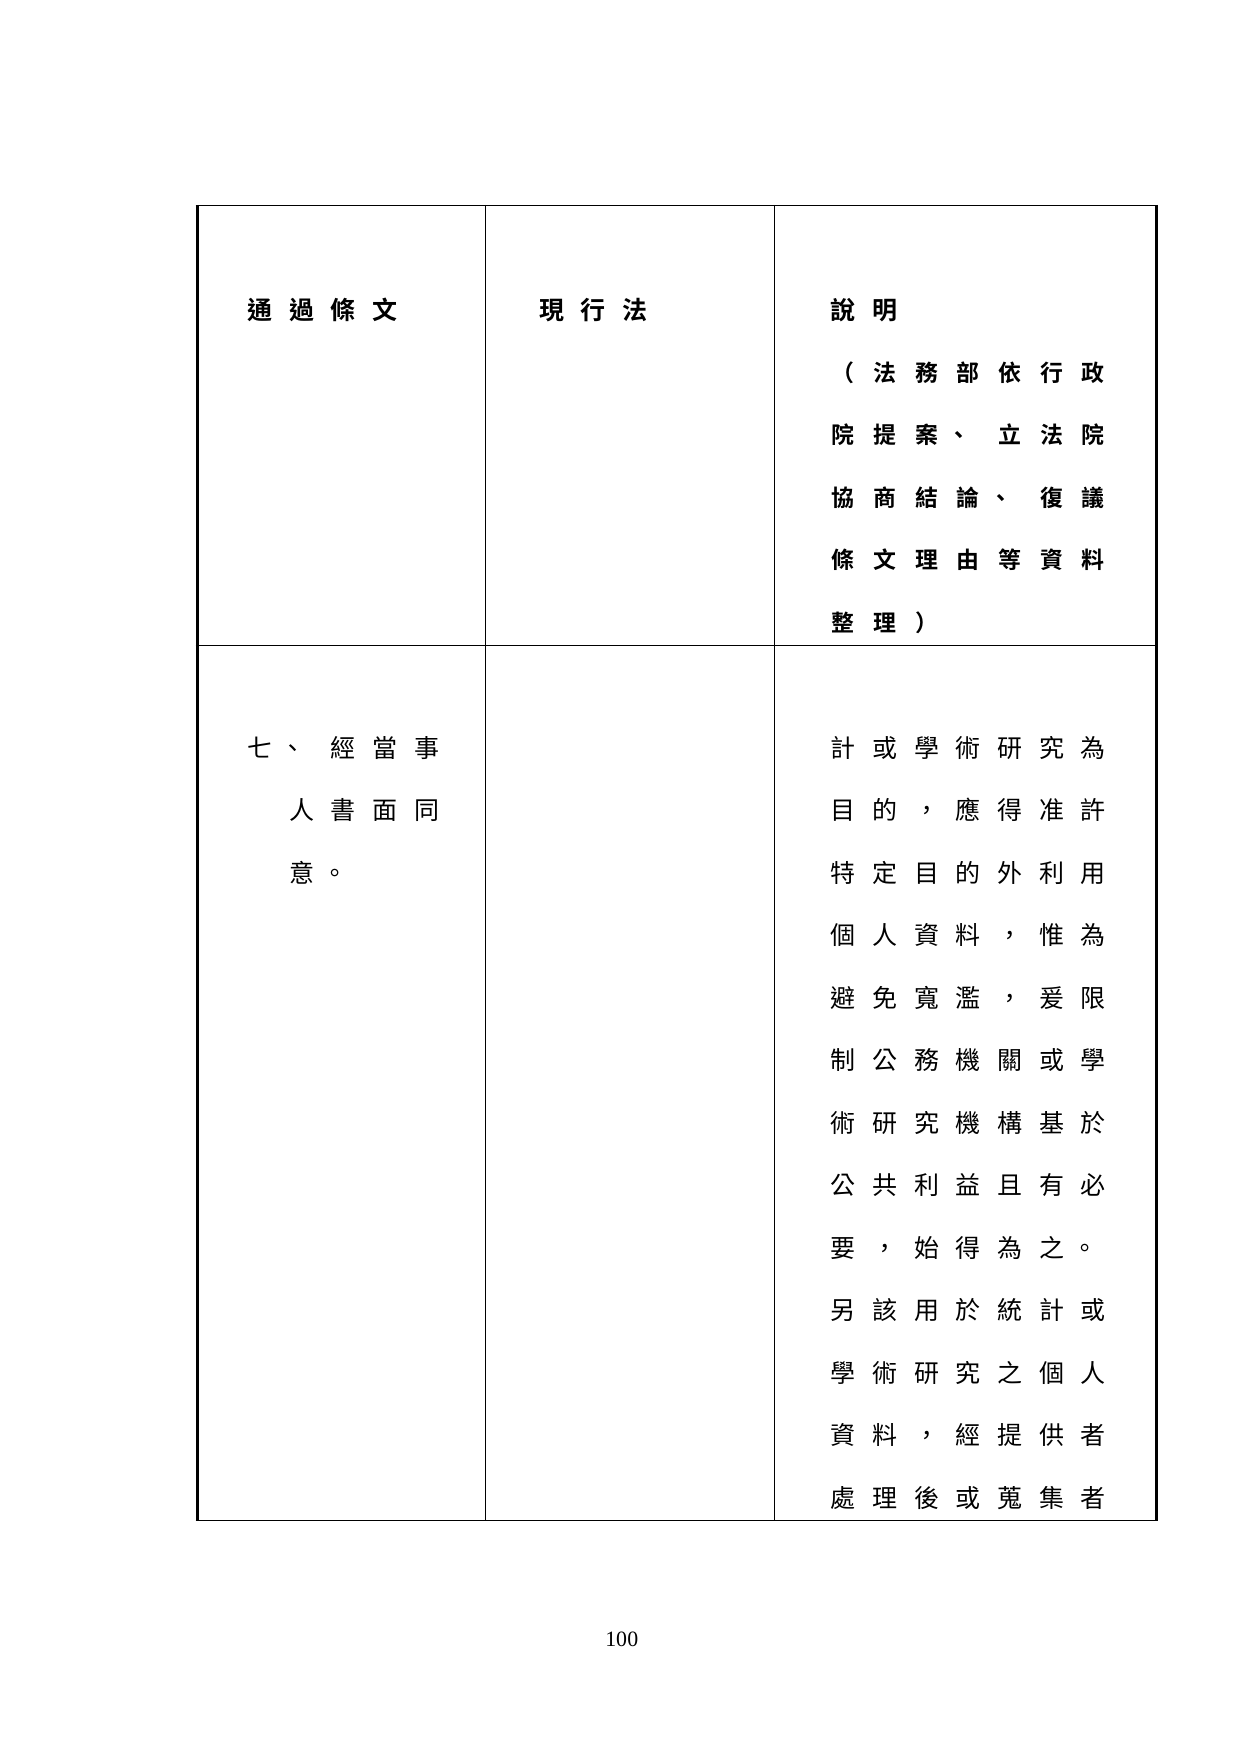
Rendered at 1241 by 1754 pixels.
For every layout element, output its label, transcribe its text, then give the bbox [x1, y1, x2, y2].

table_header 現行法 [486, 206, 774, 645]
table_cell [486, 646, 774, 1520]
table_cell 七、經當事人書面同意。 [199, 646, 485, 1520]
table_header 說明 （法務部依行政院提案、立法院協商結論、復議條文理由等資料整理） [775, 206, 1155, 645]
table_cell 計或學術研究為目的，應得准許特定目的外利用個人資料，惟為避免寬濫，爰限制公務機關或學術研究機構基於公共利益且有必要，始得為之。另該用於統計或學術研究之個人資料，經提供者處理後或蒐集者 [775, 646, 1155, 1520]
table_header 通過條文 [199, 206, 485, 645]
